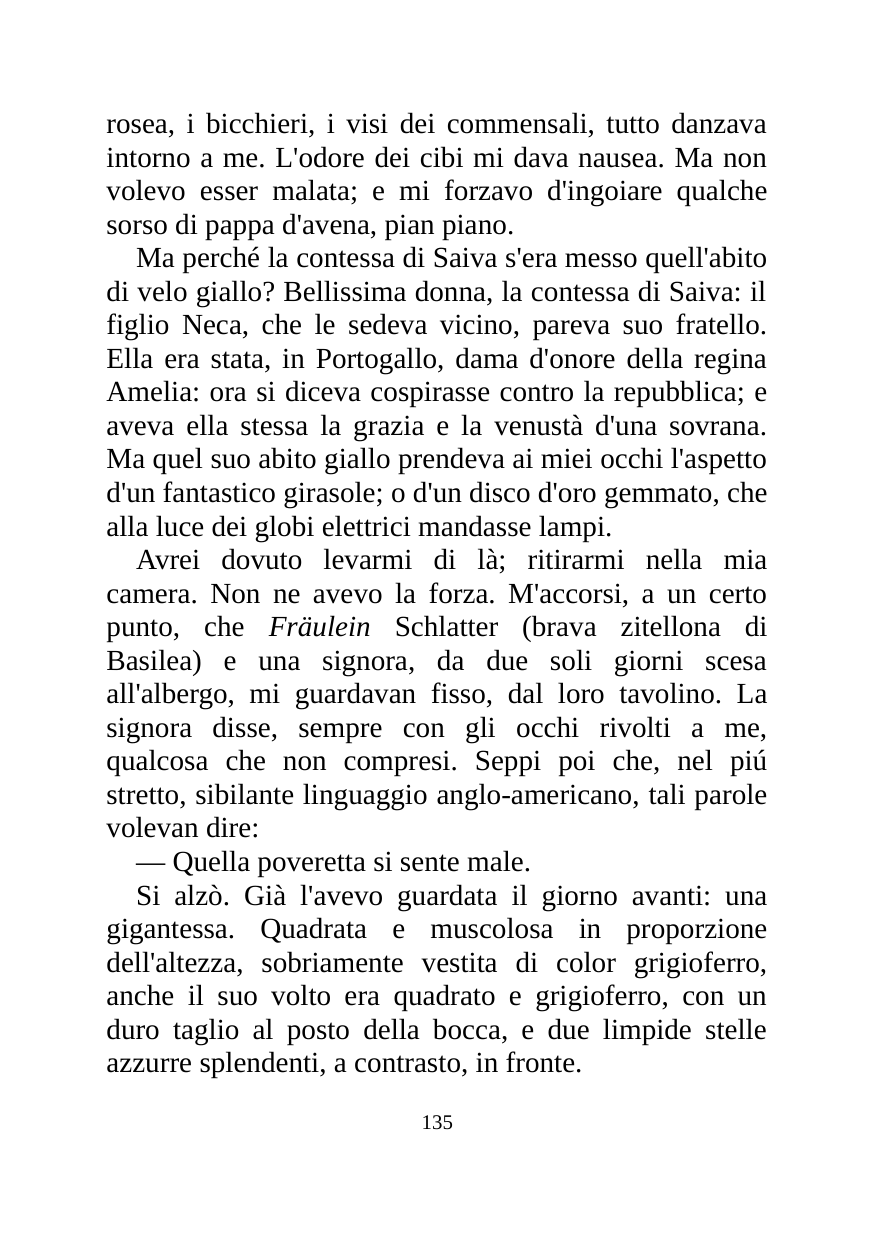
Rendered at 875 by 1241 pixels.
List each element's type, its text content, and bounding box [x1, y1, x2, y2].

text Si alzò. Già l'avevo guardata il giorno avanti: una gigantessa. Quadrata e muscolosa in proporzione dell'altezza, sobriamente vestita di color grigioferro, anche il suo volto era quadrato e grigioferro, con un duro taglio al posto della bocca, e due limpide stelle azzurre splendenti, a contrasto, in fronte. [106, 878, 768, 1079]
text Avrei dovuto levarmi di là; ritirarmi nella mia camera. Non ne avevo la forza. M'accorsi, a un certo punto, che Fräulein Schlatter (brava zitellona di Basilea) e una signora, da due soli giorni scesa all'albergo, mi guardavan fisso, dal loro tavolino. La signora disse, sempre con gli occhi rivolti a me, qualcosa che non compresi. Seppi poi che, nel piú stretto, sibilante linguaggio anglo-americano, tali parole volevan dire: [106, 542, 768, 844]
text rosea, i bicchieri, i visi dei commensali, tutto danzava intorno a me. L'odore dei cibi mi dava nausea. Ma non volevo esser malata; e mi forzavo d'ingoiare qualche sorso di pappa d'avena, pian piano. [106, 106, 768, 240]
text — Quella poveretta si sente male. [106, 844, 768, 878]
text Ma perché la contessa di Saiva s'era messo quell'abito di velo giallo? Bellissima donna, la contessa di Saiva: il figlio Neca, che le sedeva vicino, pareva suo fratello. Ella era stata, in Portogallo, dama d'onore della regina Amelia: ora si diceva cospirasse contro la repubblica; e aveva ella stessa la grazia e la venustà d'una sovrana. Ma quel suo abito giallo prendeva ai miei occhi l'aspetto d'un fantastico girasole; o d'un disco d'oro gemmato, che alla luce dei globi elettrici mandasse lampi. [106, 240, 768, 542]
